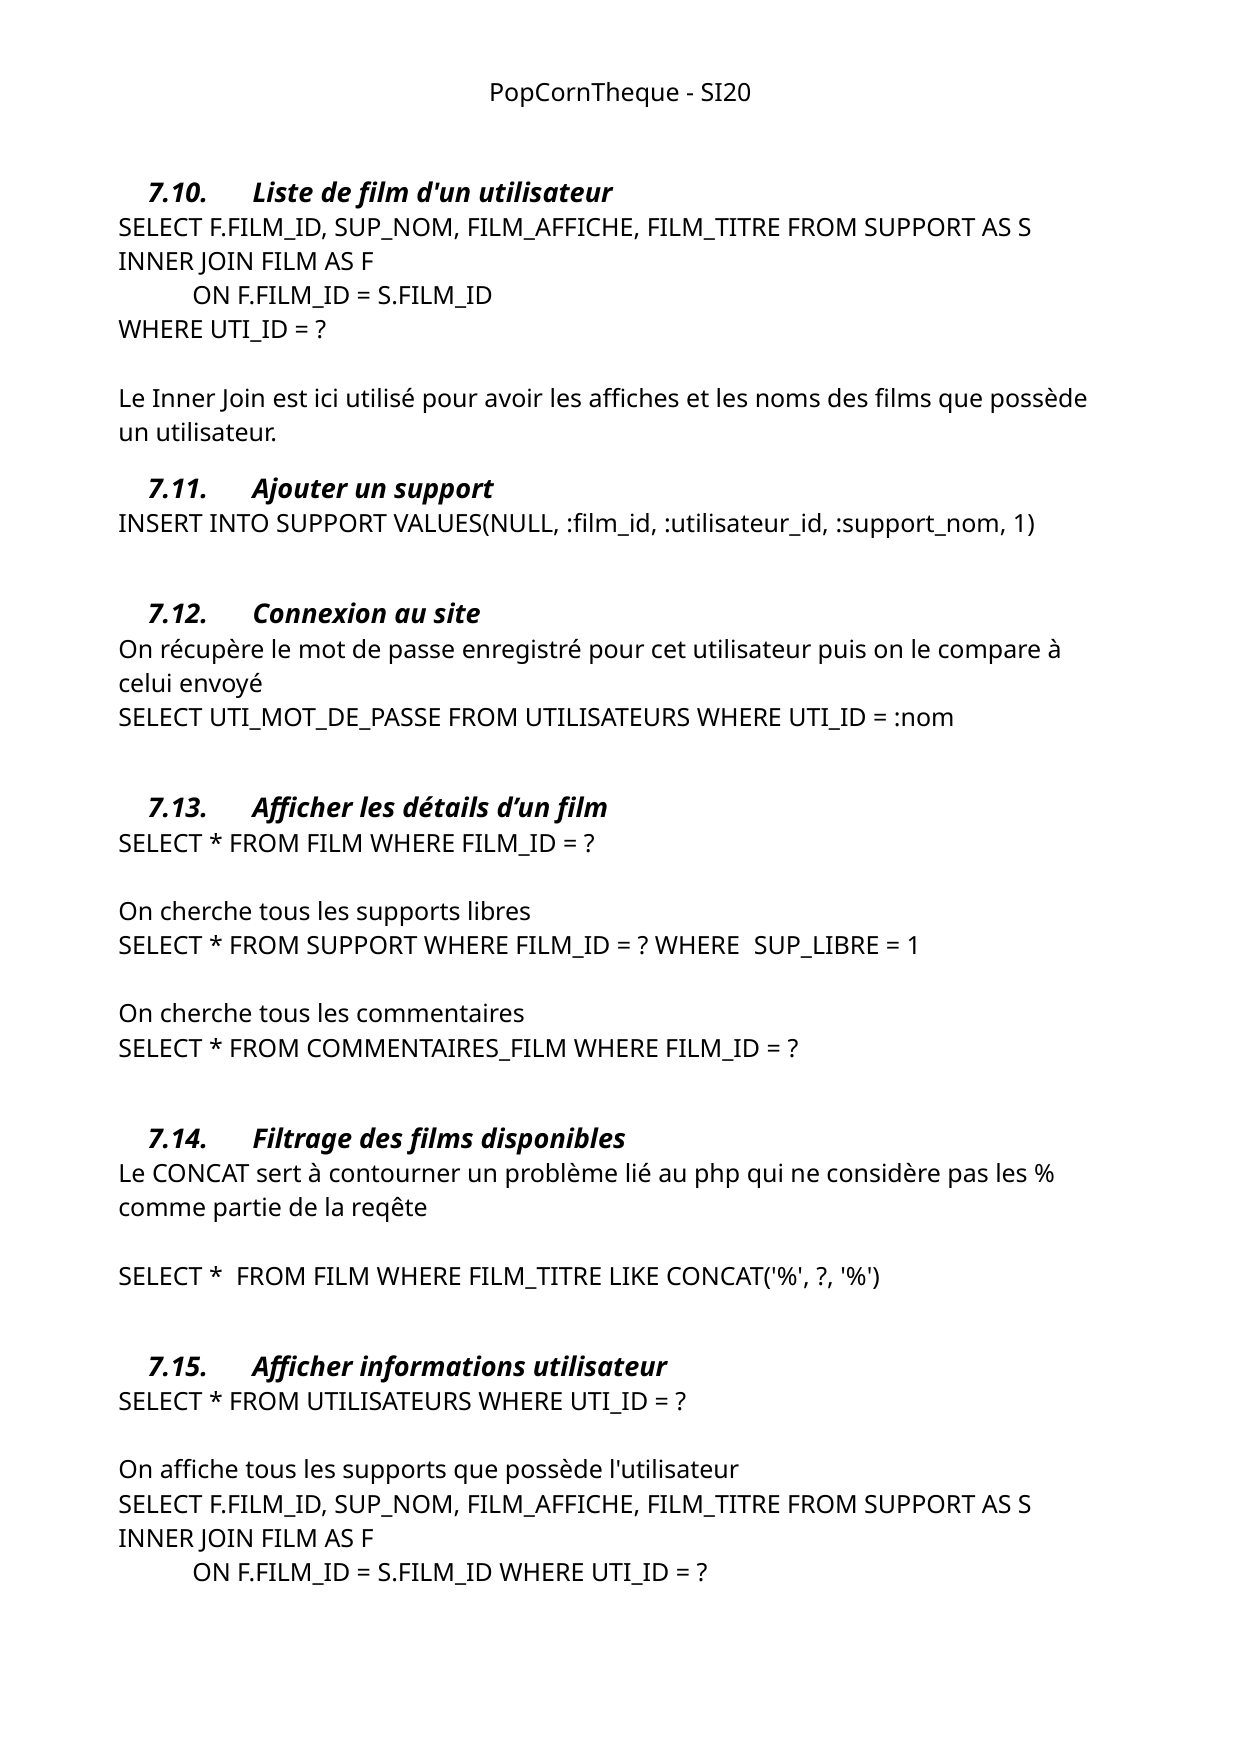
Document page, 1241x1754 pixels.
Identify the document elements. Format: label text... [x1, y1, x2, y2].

subtitle Afficher les détails d’un film [148, 789, 1122, 826]
text On affiche tous les supports que possède l'utilisateur [118, 1452, 1122, 1486]
text SELECT UTI_MOT_DE_PASSE FROM UTILISATEURS WHERE UTI_ID = :nom [118, 700, 1122, 734]
text ON F.FILM_ID = S.FILM_ID WHERE UTI_ID = ? [118, 1554, 1122, 1588]
text WHERE UTI_ID = ? [118, 312, 1122, 346]
text On cherche tous les commentaires [118, 996, 1122, 1030]
subtitle Connexion au site [148, 595, 1122, 632]
text SELECT F.FILM_ID, SUP_NOM, FILM_AFFICHE, FILM_TITRE FROM SUPPORT AS S [118, 1486, 1122, 1520]
text SELECT * FROM FILM WHERE FILM_ID = ? [118, 826, 1122, 860]
text On récupère le mot de passe enregistré pour cet utilisateur puis on le compare à celui envoyé [118, 632, 1122, 700]
text SELECT F.FILM_ID, SUP_NOM, FILM_AFFICHE, FILM_TITRE FROM SUPPORT AS S [118, 210, 1122, 244]
text SELECT * FROM UTILISATEURS WHERE UTI_ID = ? [118, 1384, 1122, 1418]
text On cherche tous les supports libres [118, 894, 1122, 928]
text Le Inner Join est ici utilisé pour avoir les affiches et les noms des films que possède un utilisateur. [118, 380, 1122, 448]
text INNER JOIN FILM AS F [118, 1520, 1122, 1554]
text SELECT * FROM COMMENTAIRES_FILM WHERE FILM_ID = ? [118, 1030, 1122, 1064]
text Le CONCAT sert à contourner un problème lié au php qui ne considère pas les % comme partie de la reqête [118, 1156, 1122, 1224]
subtitle Filtrage des films disponibles [148, 1119, 1122, 1156]
text SELECT * FROM SUPPORT WHERE FILM_ID = ? WHERE SUP_LIBRE = 1 [118, 928, 1122, 962]
subtitle Afficher informations utilisateur [148, 1347, 1122, 1384]
subtitle Liste de film d'un utilisateur [148, 173, 1122, 210]
text INSERT INTO SUPPORT VALUES(NULL, :film_id, :utilisateur_id, :support_nom, 1) [118, 506, 1122, 540]
text INNER JOIN FILM AS F [118, 244, 1122, 278]
text ON F.FILM_ID = S.FILM_ID [118, 278, 1122, 312]
text SELECT * FROM FILM WHERE FILM_TITRE LIKE CONCAT('%', ?, '%') [118, 1258, 1122, 1292]
subtitle Ajouter un support [148, 469, 1122, 506]
